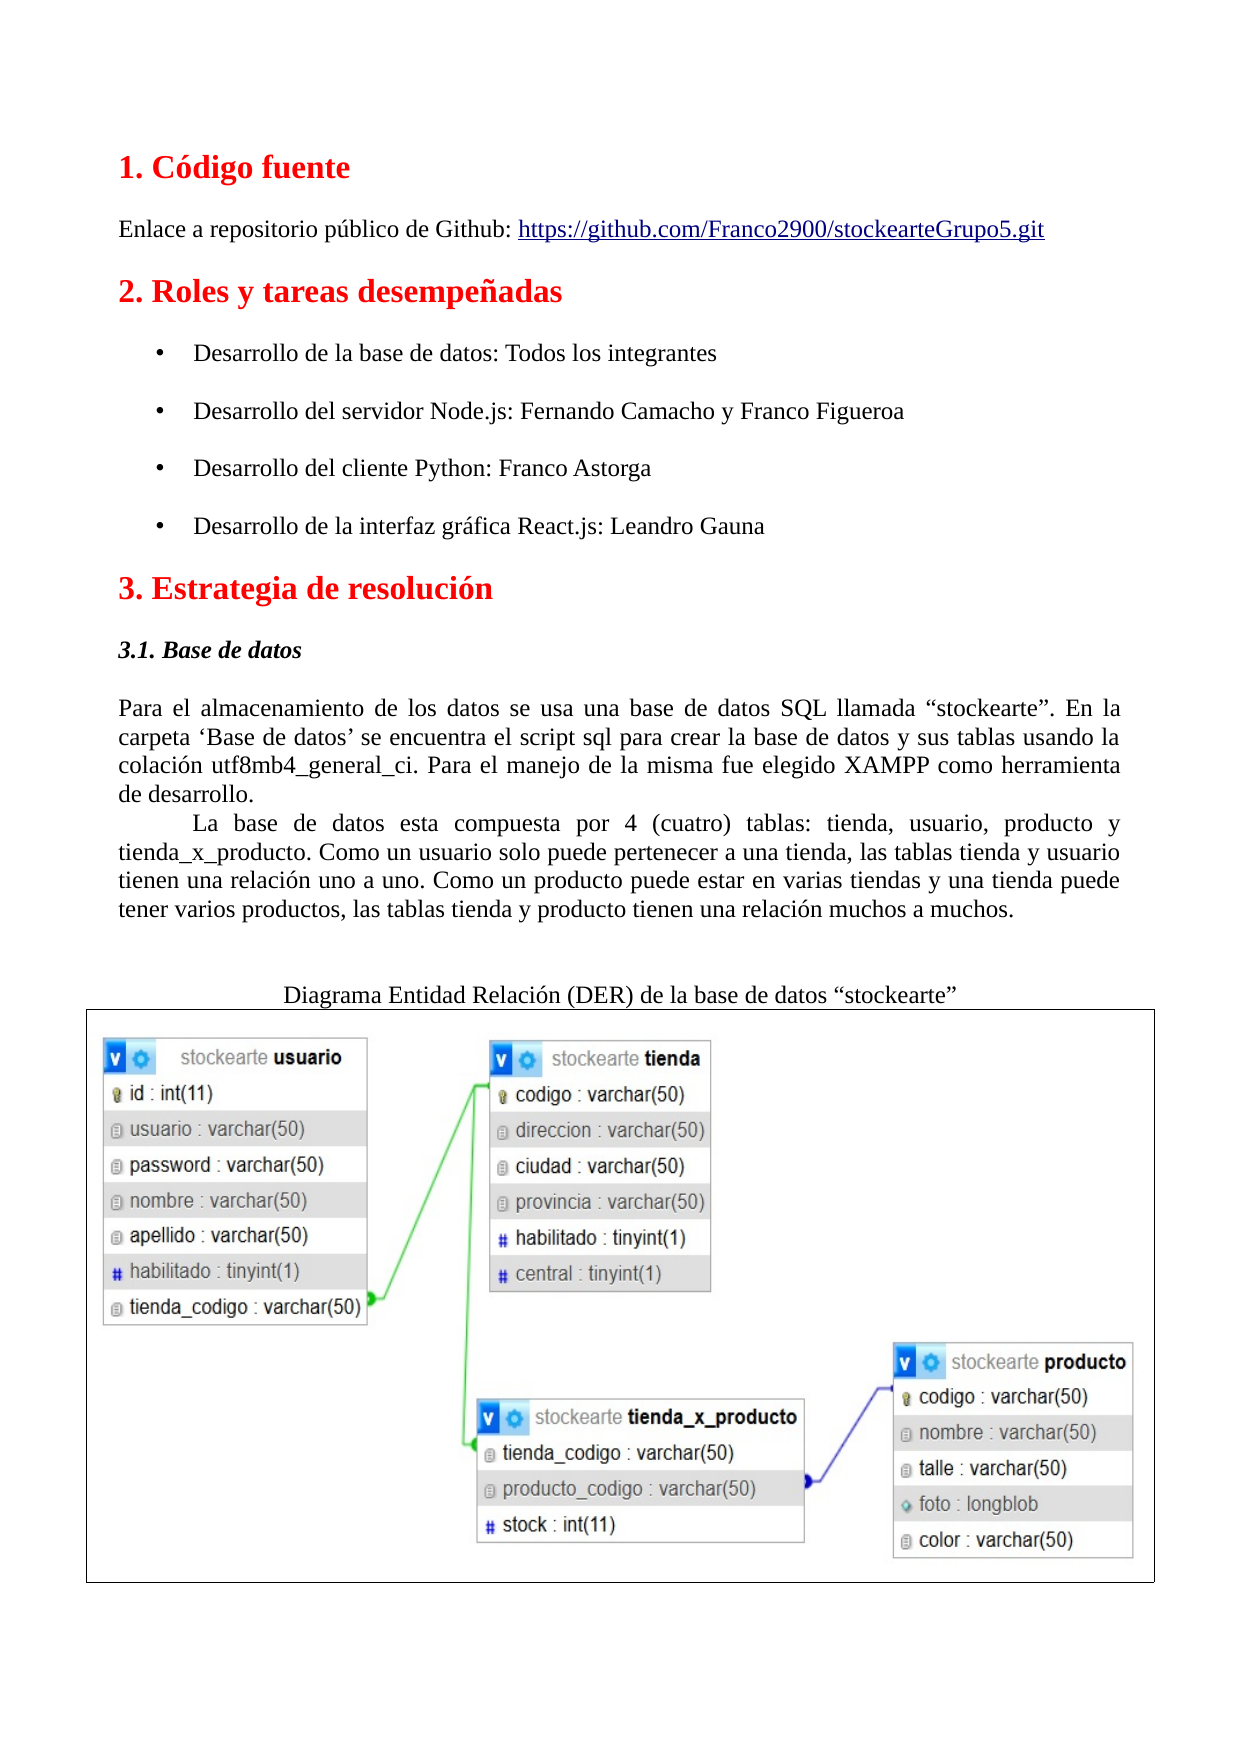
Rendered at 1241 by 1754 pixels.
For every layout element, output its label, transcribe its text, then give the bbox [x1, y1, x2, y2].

list Desarrollo de la interfaz gráfica React.js: Leandro Gauna [156, 511, 1122, 540]
text 3.1. Base de datos [118, 636, 1122, 664]
text Enlace a repositorio público de Github: https://github.com/Franco2900/stockearteGrupo5.git [118, 214, 1122, 243]
text La base de datos esta compuesta por 4 (cuatro) tablas: tienda, usuario, producto y tienda_x_producto. Como un usuario solo puede pertenecer a una tienda, las tablas tienda y usuario tienen una relación uno a uno. Como un producto puede estar en varias tiendas y una tienda puede tener varios productos, las tablas tienda y producto tienen una relación muchos a muchos. [118, 808, 1122, 923]
text Para el almacenamiento de los datos se usa una base de datos SQL llamada “stockearte”. En la carpeta ‘Base de datos’ se encuentra el script sql para crear la base de datos y sus tablas usando la colación utf8mb4_general_ci. Para el manejo de la misma fue elegido XAMPP como herramienta de desarrollo. [118, 693, 1122, 808]
list Desarrollo del cliente Python: Franco Astorga [156, 453, 1122, 482]
text 2. Roles y tareas desempeñadas [118, 271, 1122, 310]
list Desarrollo de la base de datos: Todos los integrantes [156, 338, 1122, 367]
text 1. Código fuente [118, 147, 1122, 185]
picture [89, 1012, 1152, 1579]
text Diagrama Entidad Relación (DER) de la base de datos “stockearte” [118, 981, 1122, 1009]
list Desarrollo del servidor Node.js: Fernando Camacho y Franco Figueroa [156, 396, 1122, 425]
text 3. Estrategia de resolución [118, 568, 1122, 607]
